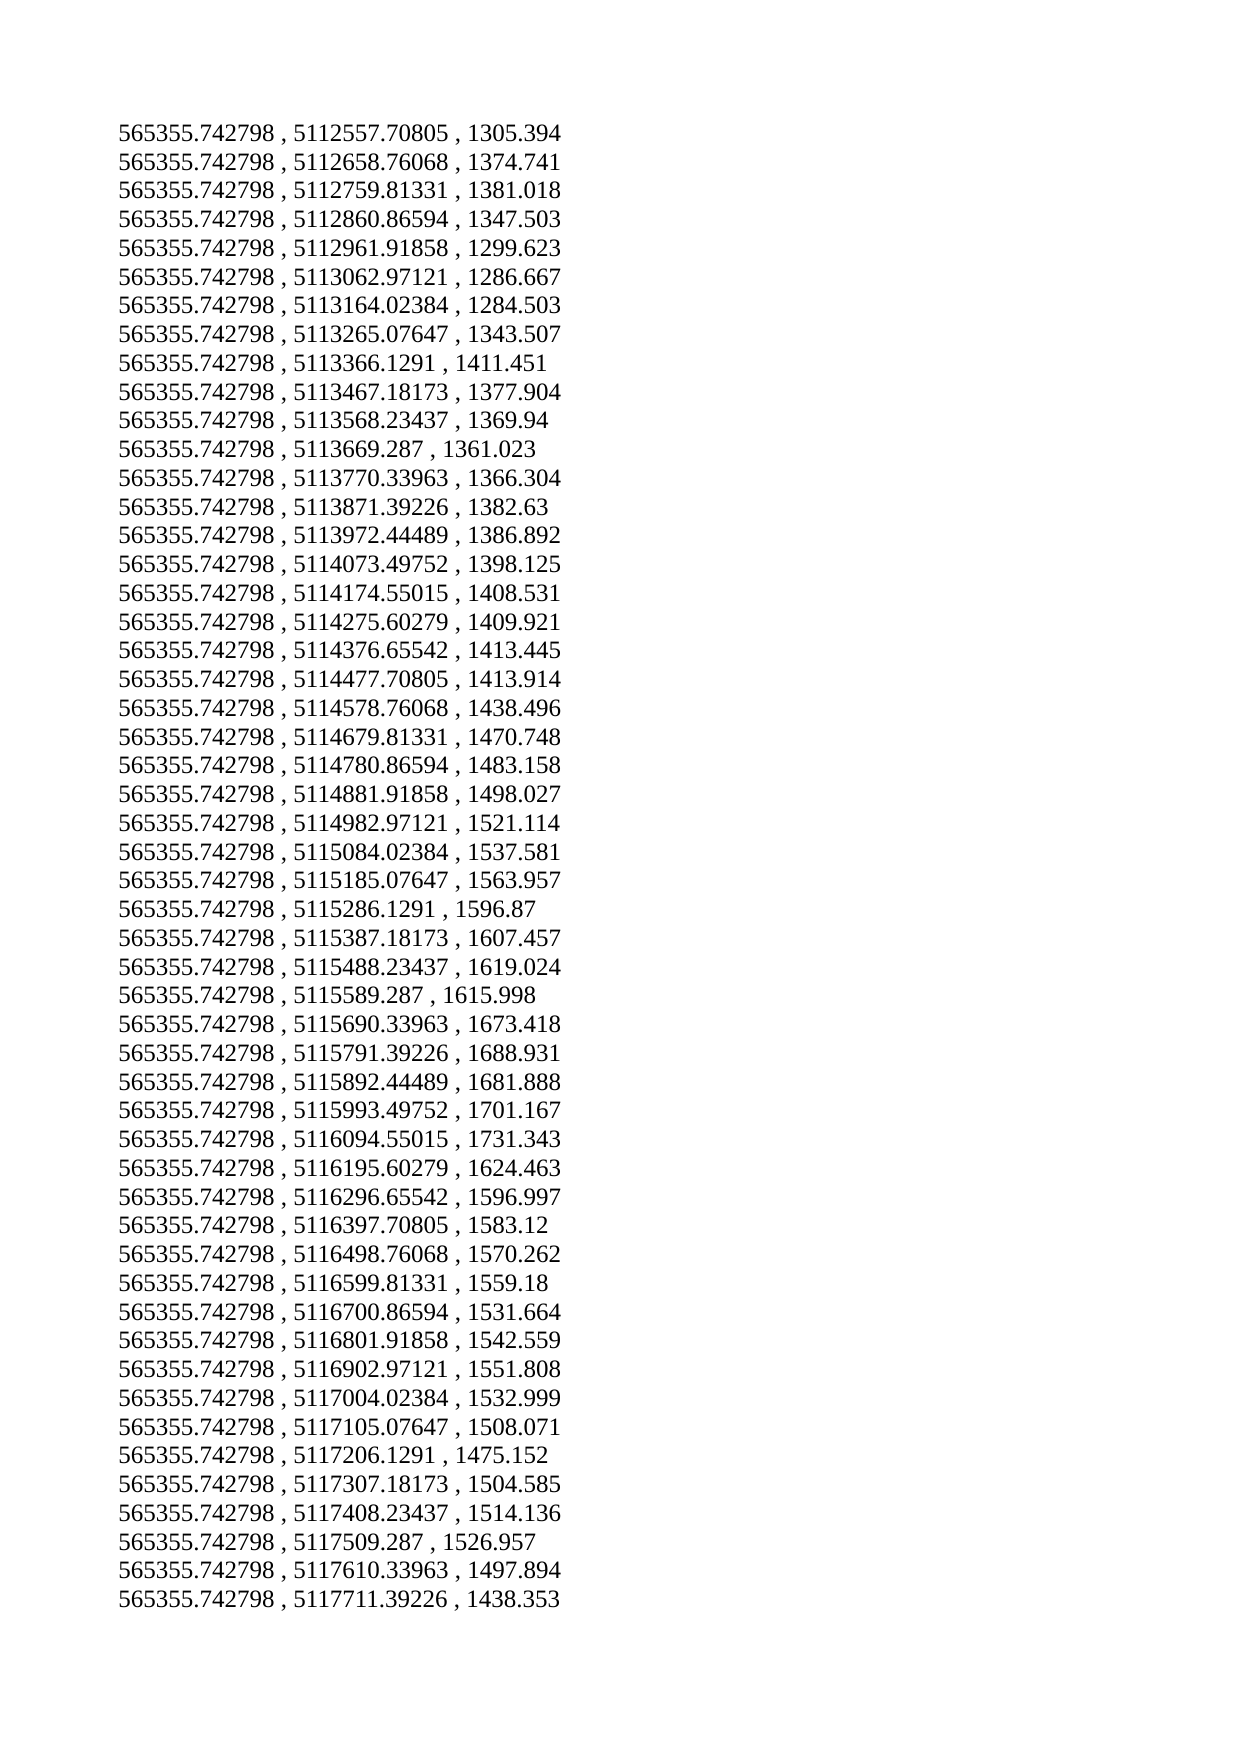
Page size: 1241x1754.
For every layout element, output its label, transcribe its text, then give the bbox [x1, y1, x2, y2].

text 565355.742798 , 5113164.02384 , 1284.503 [118, 291, 1122, 319]
text 565355.742798 , 5116397.70805 , 1583.12 [118, 1211, 1122, 1239]
text 565355.742798 , 5114578.76068 , 1438.496 [118, 693, 1122, 722]
text 565355.742798 , 5117004.02384 , 1532.999 [118, 1383, 1122, 1412]
text 565355.742798 , 5116599.81331 , 1559.18 [118, 1268, 1122, 1297]
text 565355.742798 , 5116296.65542 , 1596.997 [118, 1182, 1122, 1211]
text 565355.742798 , 5114780.86594 , 1483.158 [118, 751, 1122, 779]
text 565355.742798 , 5117307.18173 , 1504.585 [118, 1469, 1122, 1498]
text 565355.742798 , 5113467.18173 , 1377.904 [118, 377, 1122, 406]
text 565355.742798 , 5115690.33963 , 1673.418 [118, 1009, 1122, 1038]
text 565355.742798 , 5113265.07647 , 1343.507 [118, 319, 1122, 348]
text 565355.742798 , 5113972.44489 , 1386.892 [118, 521, 1122, 549]
text 565355.742798 , 5113366.1291 , 1411.451 [118, 348, 1122, 377]
text 565355.742798 , 5114679.81331 , 1470.748 [118, 722, 1122, 751]
text 565355.742798 , 5116902.97121 , 1551.808 [118, 1354, 1122, 1383]
text 565355.742798 , 5115286.1291 , 1596.87 [118, 894, 1122, 923]
text 565355.742798 , 5117206.1291 , 1475.152 [118, 1441, 1122, 1469]
text 565355.742798 , 5114073.49752 , 1398.125 [118, 549, 1122, 578]
text 565355.742798 , 5112860.86594 , 1347.503 [118, 204, 1122, 233]
text 565355.742798 , 5112961.91858 , 1299.623 [118, 233, 1122, 262]
text 565355.742798 , 5115892.44489 , 1681.888 [118, 1067, 1122, 1096]
text 565355.742798 , 5115185.07647 , 1563.957 [118, 866, 1122, 894]
text 565355.742798 , 5115993.49752 , 1701.167 [118, 1096, 1122, 1124]
text 565355.742798 , 5115791.39226 , 1688.931 [118, 1038, 1122, 1067]
text 565355.742798 , 5115488.23437 , 1619.024 [118, 952, 1122, 981]
text 565355.742798 , 5113871.39226 , 1382.63 [118, 492, 1122, 521]
text 565355.742798 , 5115589.287 , 1615.998 [118, 981, 1122, 1009]
text 565355.742798 , 5112557.70805 , 1305.394 [118, 118, 1122, 147]
text 565355.742798 , 5116195.60279 , 1624.463 [118, 1153, 1122, 1182]
text 565355.742798 , 5114982.97121 , 1521.114 [118, 808, 1122, 837]
text 565355.742798 , 5115387.18173 , 1607.457 [118, 923, 1122, 952]
text 565355.742798 , 5114275.60279 , 1409.921 [118, 607, 1122, 636]
text 565355.742798 , 5116094.55015 , 1731.343 [118, 1124, 1122, 1153]
text 565355.742798 , 5117610.33963 , 1497.894 [118, 1556, 1122, 1584]
text 565355.742798 , 5116801.91858 , 1542.559 [118, 1326, 1122, 1354]
text 565355.742798 , 5113770.33963 , 1366.304 [118, 463, 1122, 492]
text 565355.742798 , 5116700.86594 , 1531.664 [118, 1297, 1122, 1326]
text 565355.742798 , 5113669.287 , 1361.023 [118, 434, 1122, 463]
text 565355.742798 , 5117408.23437 , 1514.136 [118, 1498, 1122, 1527]
text 565355.742798 , 5114376.65542 , 1413.445 [118, 636, 1122, 664]
text 565355.742798 , 5117509.287 , 1526.957 [118, 1527, 1122, 1556]
text 565355.742798 , 5114881.91858 , 1498.027 [118, 779, 1122, 808]
text 565355.742798 , 5116498.76068 , 1570.262 [118, 1239, 1122, 1268]
text 565355.742798 , 5113062.97121 , 1286.667 [118, 262, 1122, 291]
text 565355.742798 , 5112759.81331 , 1381.018 [118, 176, 1122, 204]
text 565355.742798 , 5112658.76068 , 1374.741 [118, 147, 1122, 176]
text 565355.742798 , 5113568.23437 , 1369.94 [118, 406, 1122, 434]
text 565355.742798 , 5115084.02384 , 1537.581 [118, 837, 1122, 866]
text 565355.742798 , 5117105.07647 , 1508.071 [118, 1412, 1122, 1441]
text 565355.742798 , 5114174.55015 , 1408.531 [118, 578, 1122, 607]
text 565355.742798 , 5114477.70805 , 1413.914 [118, 664, 1122, 693]
text 565355.742798 , 5117711.39226 , 1438.353 [118, 1584, 1122, 1613]
